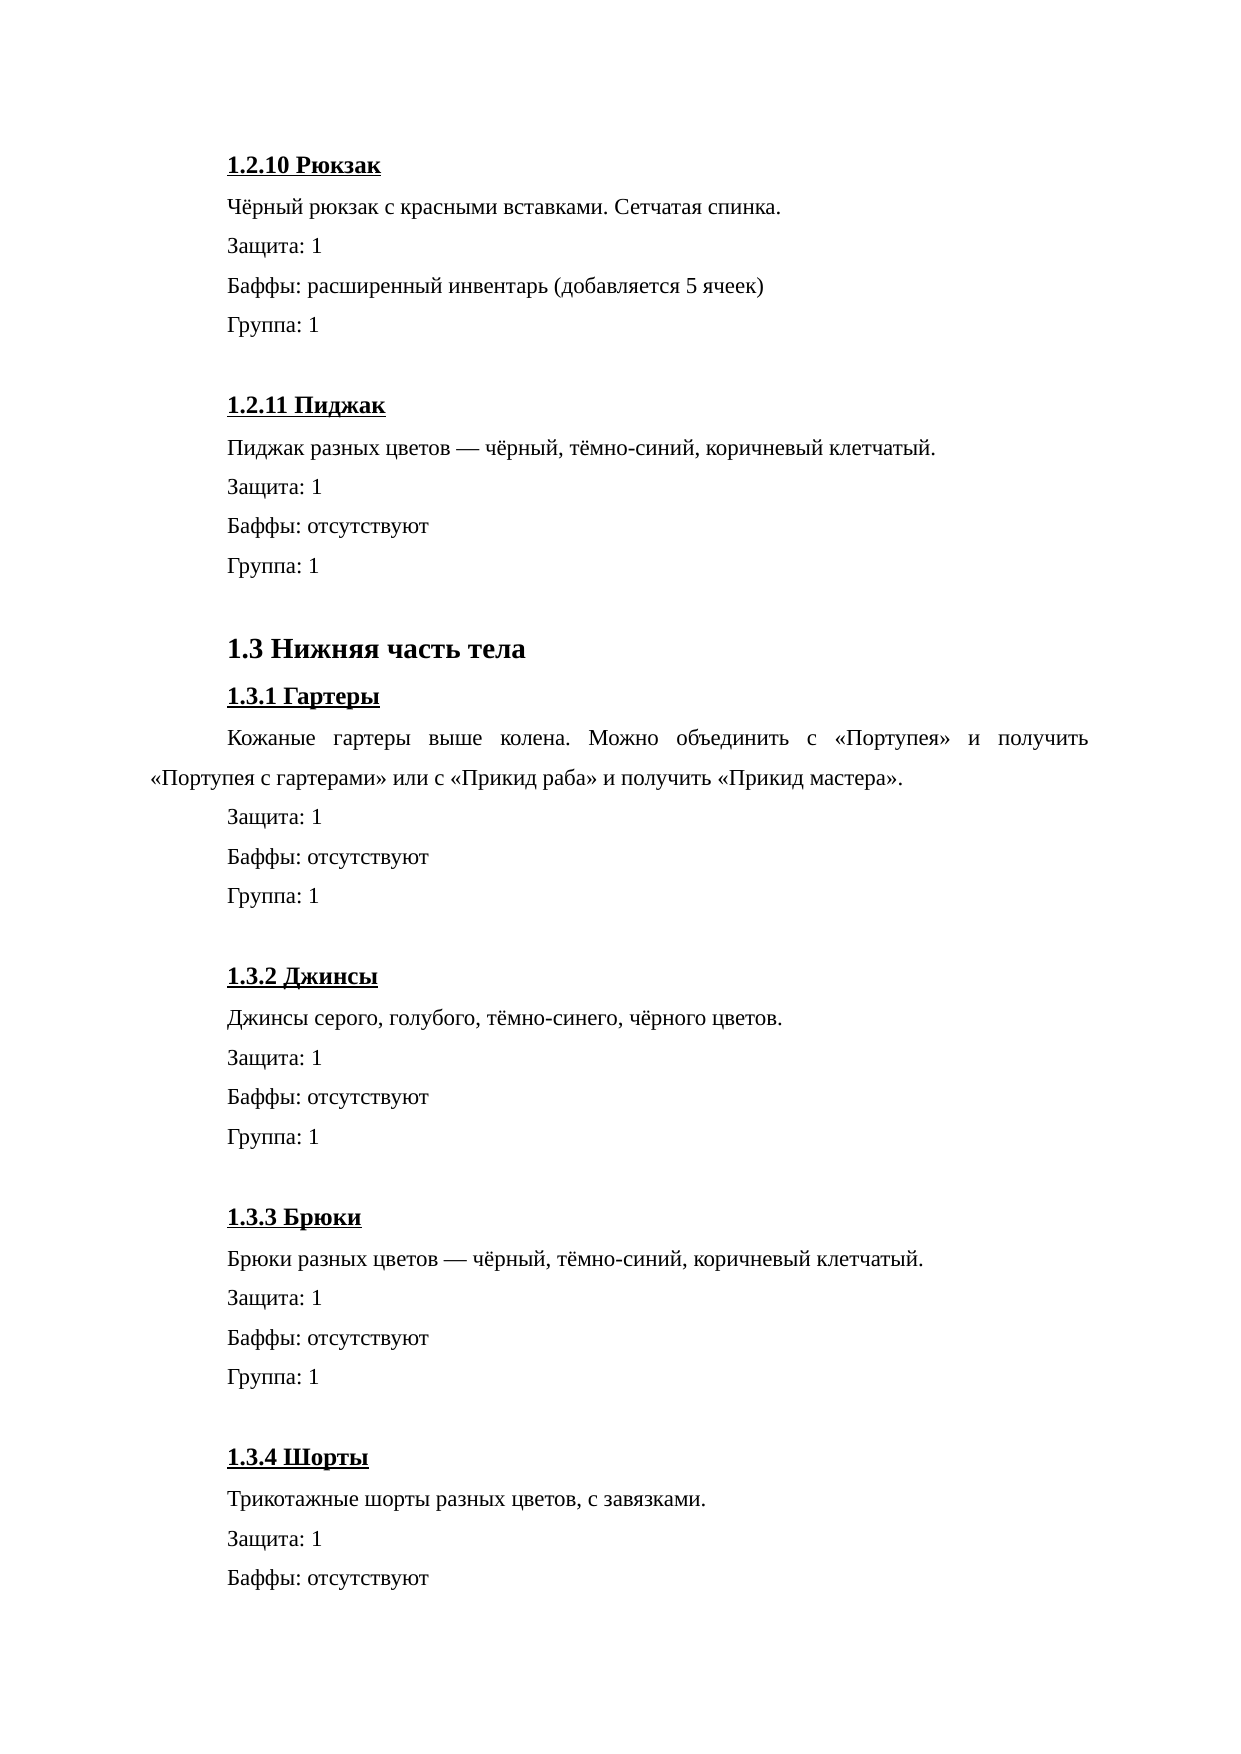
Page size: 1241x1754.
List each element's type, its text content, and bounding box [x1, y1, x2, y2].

text Группа: 1 [150, 552, 1090, 578]
text Группа: 1 [150, 1363, 1090, 1390]
text Защита: 1 [150, 473, 1090, 499]
text Баффы: расширенный инвентарь (добавляется 5 ячеек) [150, 272, 1090, 298]
text Группа: 1 [150, 312, 1090, 338]
text Баффы: отсутствуют [150, 843, 1090, 869]
text 1.3.2 Джинсы [150, 961, 1090, 990]
text 1.2.10 Рюкзак [150, 150, 1090, 179]
text Защита: 1 [150, 803, 1090, 830]
text 1.3 Нижняя часть тела [150, 631, 1090, 664]
text 1.3.4 Шорты [150, 1442, 1090, 1471]
text Пиджак разных цветов — чёрный, тёмно-синий, коричневый клетчатый. [150, 434, 1090, 460]
text Защита: 1 [150, 233, 1090, 259]
text Баффы: отсутствуют [150, 1324, 1090, 1350]
text Джинсы серого, голубого, тёмно-синего, чёрного цветов. [150, 1004, 1090, 1031]
text Трикотажные шорты разных цветов, с завязками. [150, 1486, 1090, 1512]
text Группа: 1 [150, 882, 1090, 909]
text 1.3.3 Брюки [150, 1202, 1090, 1231]
text Группа: 1 [150, 1123, 1090, 1149]
text Чёрный рюкзак с красными вставками. Сетчатая спинка. [150, 193, 1090, 219]
text Защита: 1 [150, 1284, 1090, 1311]
text 1.3.1 Гартеры [150, 681, 1090, 710]
text Кожаные гартеры выше колена. Можно объединить с «Портупея» и получить «Портупея с гартерами» или с «Прикид раба» и получить «Прикид мастера». [150, 724, 1090, 790]
text Баффы: отсутствуют [150, 1564, 1090, 1591]
text Брюки разных цветов — чёрный, тёмно-синий, коричневый клетчатый. [150, 1245, 1090, 1271]
text Защита: 1 [150, 1525, 1090, 1551]
text Защита: 1 [150, 1044, 1090, 1070]
text 1.2.11 Пиджак [150, 391, 1090, 419]
text Баффы: отсутствуют [150, 1083, 1090, 1110]
text Баффы: отсутствуют [150, 513, 1090, 539]
